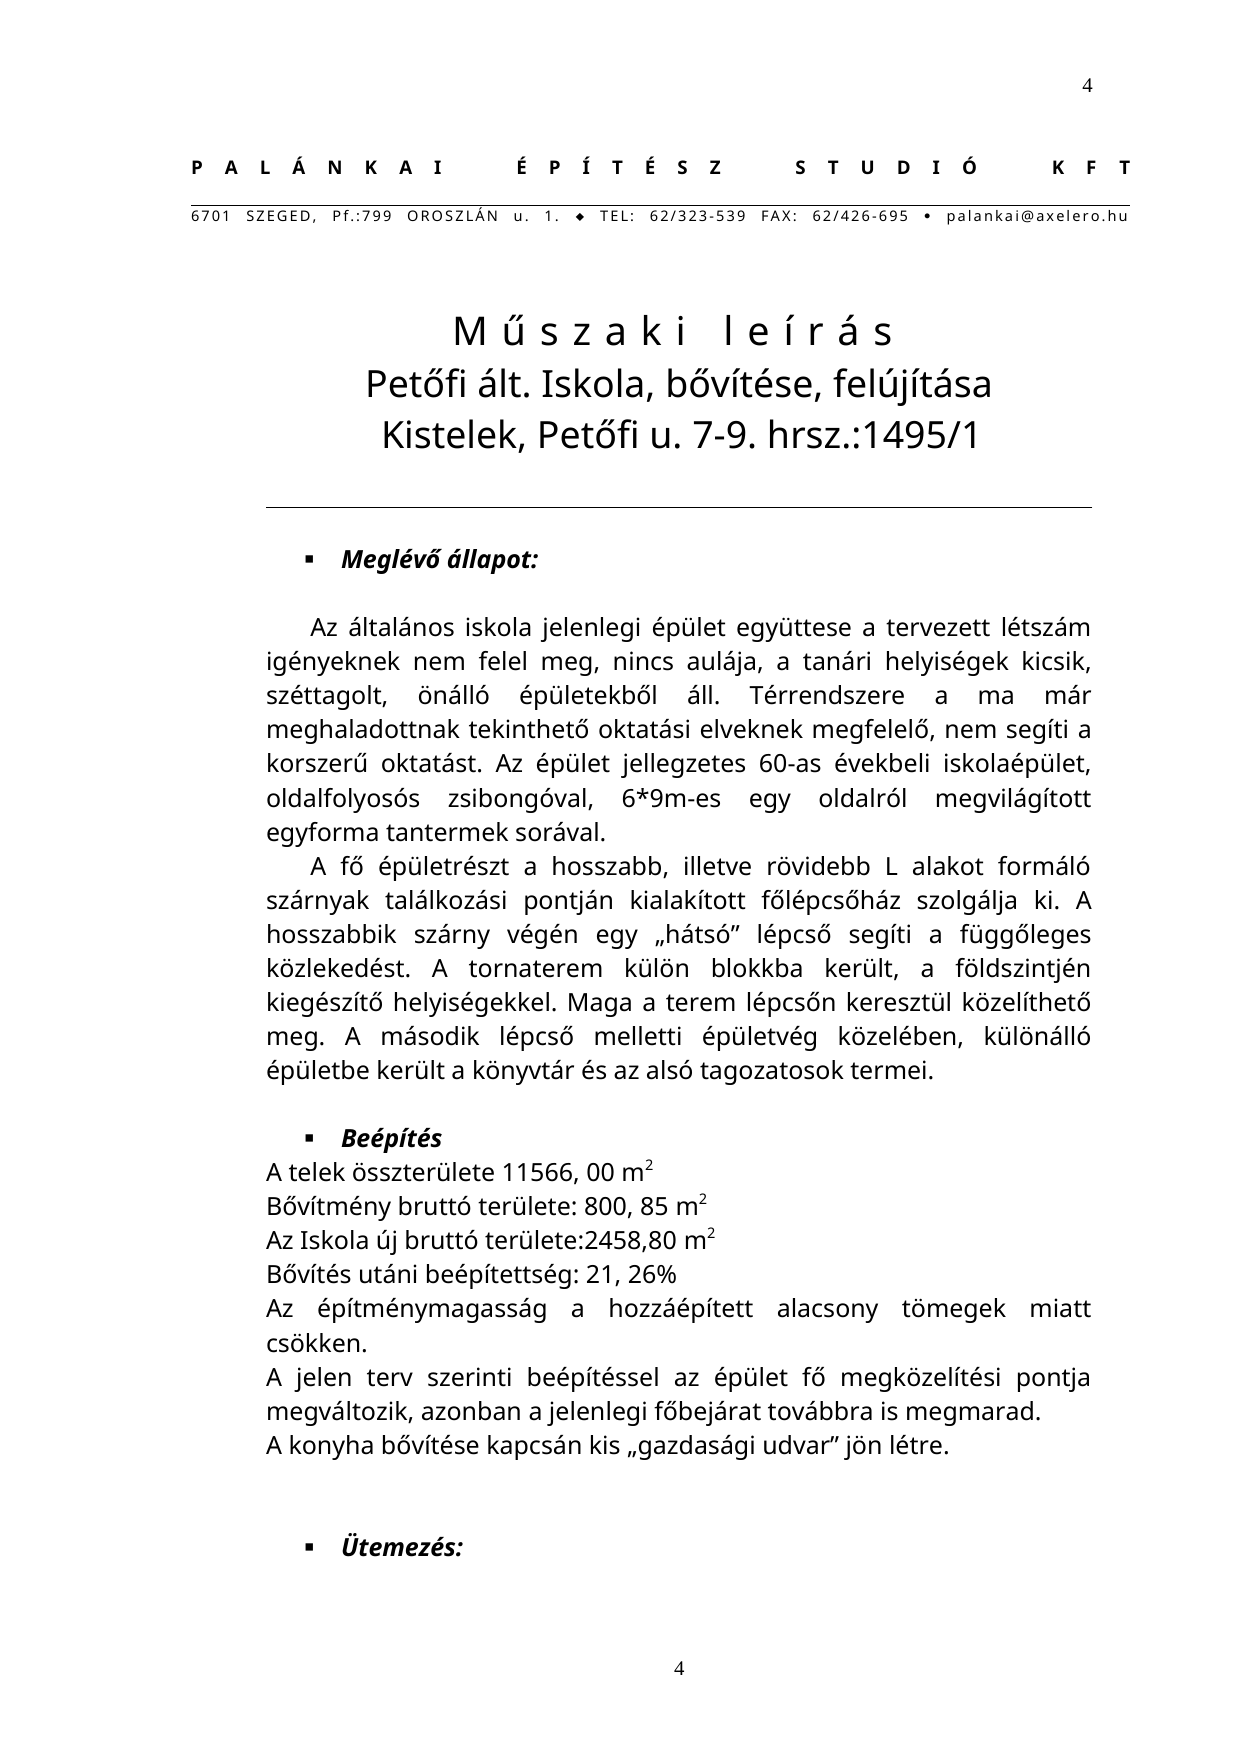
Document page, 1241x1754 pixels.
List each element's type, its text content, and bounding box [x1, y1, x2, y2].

text Az Iskola új bruttó területe:2458,80 m2 [266, 1223, 1092, 1257]
text 6701 SZEGED, Pf.:799 OROSZLÁN u. 1.  TEL: 62/323-539 FAX: 62/426-695  palankai@axelero.hu [191, 206, 1130, 249]
list Beépítés [303, 1121, 1092, 1155]
text PALÁNKAI ÉPÍTÉSZ STUDIÓ KFT [191, 154, 1130, 205]
text Az építménymagasság a hozzáépített alacsony tömegek miatt csökken. [266, 1291, 1092, 1359]
text A telek összterülete 11566, 00 m2 [266, 1155, 1092, 1189]
text Az általános iskola jelenlegi épület együttese a tervezett létszám igényeknek nem felel meg, nincs aulája, a tanári helyiségek kicsik, széttagolt, önálló épületekből áll. Térrendszere a ma már meghaladottnak tekinthető oktatási elveknek megfelelő, nem segíti a korszerű oktatást. Az épület jellegzetes 60-as évekbeli iskolaépület, oldalfolyosós zsibongóval, 6*9m-es egy oldalról megvilágított egyforma tantermek sorával. [266, 610, 1092, 848]
text Műszaki leírás Petőfi ált. Iskola, bővítése, felújítása [266, 303, 1092, 408]
text A konyha bővítése kapcsán kis „gazdasági udvar” jön létre. [266, 1427, 1092, 1461]
text A jelen terv szerinti beépítéssel az épület fő megközelítési pontja megváltozik, azonban a jelenlegi főbejárat továbbra is megmarad. [266, 1359, 1092, 1427]
list Ütemezés: [303, 1529, 1092, 1564]
text A fő épületrészt a hosszabb, illetve rövidebb L alakot formáló szárnyak találkozási pontján kialakított főlépcsőház szolgálja ki. A hosszabbik szárny végén egy „hátsó” lépcső segíti a függőleges közlekedést. A tornaterem külön blokkba került, a földszintjén kiegészítő helyiségekkel. Maga a terem lépcsőn keresztül közelíthető meg. A második lépcső melletti épületvég közelében, különálló épületbe került a könyvtár és az alsó tagozatosok termei. [266, 848, 1092, 1087]
text Bővítés utáni beépítettség: 21, 26% [266, 1257, 1092, 1291]
text Kistelek, Petőfi u. 7-9. hrsz.:1495/1 [266, 408, 1092, 459]
text Bővítmény bruttó területe: 800, 85 m2 [266, 1189, 1092, 1223]
list Meglévő állapot: [303, 542, 1092, 610]
